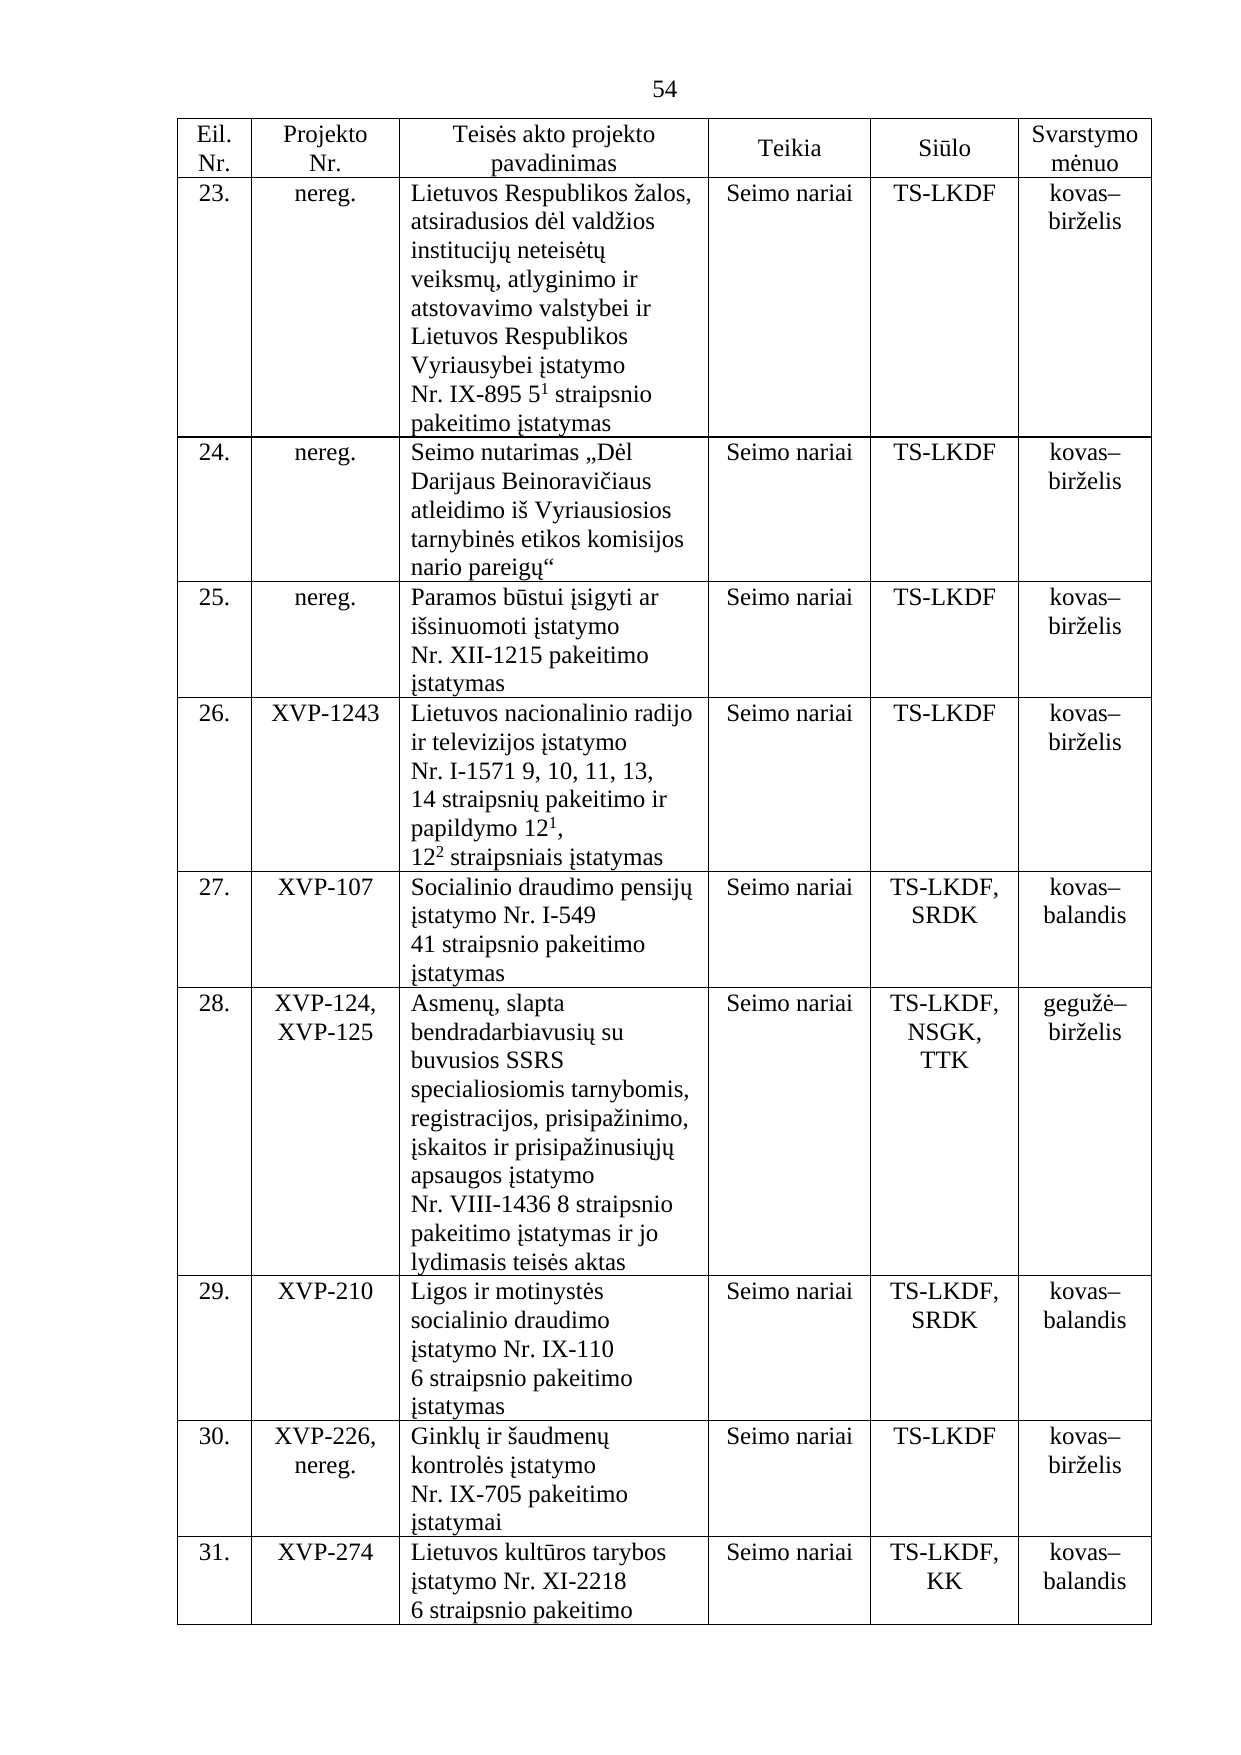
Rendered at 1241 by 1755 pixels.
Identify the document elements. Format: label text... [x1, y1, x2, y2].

table_cell kovas–birželis [1019, 698, 1151, 871]
table_cell 26. [178, 698, 251, 871]
table_cell 25. [178, 582, 251, 697]
table_cell XVP-107 [252, 872, 399, 987]
table_cell TS-LKDF [871, 438, 1018, 581]
table_cell Seimo nariai [709, 872, 870, 987]
table_cell TS-LKDF, SRDK [871, 1276, 1018, 1420]
table_header Projekto Nr. [252, 119, 399, 177]
table_cell nereg. [252, 178, 399, 436]
table_cell Seimo nariai [709, 178, 870, 436]
table_cell nereg. [252, 438, 399, 581]
table_cell Seimo nariai [709, 438, 870, 581]
table_cell Seimo nariai [709, 1276, 870, 1420]
table_cell kovas–birželis [1019, 1421, 1151, 1536]
table_cell kovas–balandis [1019, 1537, 1151, 1623]
table_header Svarstymo mėnuo [1019, 119, 1151, 177]
table_cell XVP-226, nereg. [252, 1421, 399, 1536]
table_cell TS-LKDF, SRDK [871, 872, 1018, 987]
table_cell Ginklų ir šaudmenų kontrolės įstatymo Nr. IX-705 pakeitimo įstatymai [400, 1421, 708, 1536]
table_cell XVP-1243 [252, 698, 399, 871]
table_cell TS-LKDF [871, 582, 1018, 697]
table_cell gegužė– birželis [1019, 988, 1151, 1275]
table_header Siūlo [871, 119, 1018, 177]
table_cell Asmenų, slapta bendradarbiavusių su buvusios SSRS specialiosiomis tarnybomis, registracijos, prisipažinimo, įskaitos ir prisipažinusiųjų apsaugos įstatymo Nr. VIII-1436 8 straipsnio pakeitimo įstatymas ir jo lydimasis teisės aktas [400, 988, 708, 1275]
table_cell TS-LKDF [871, 1421, 1018, 1536]
table_header Teisės akto projekto pavadinimas [400, 119, 708, 177]
table_cell Lietuvos Respublikos žalos, atsiradusios dėl valdžios institucijų neteisėtų veiksmų, atlyginimo ir atstovavimo valstybei ir Lietuvos Respublikos Vyriausybei įstatymo Nr. IX-895 51 straipsnio pakeitimo įstatymas [400, 178, 708, 436]
table_cell XVP-274 [252, 1537, 399, 1623]
table_cell Seimo nariai [709, 698, 870, 871]
table_cell Seimo nariai [709, 582, 870, 697]
table_cell 29. [178, 1276, 251, 1420]
table_cell Seimo nutarimas „Dėl Darijaus Beinoravičiaus atleidimo iš Vyriausiosios tarnybinės etikos komisijos nario pareigų“ [400, 438, 708, 581]
table_cell Paramos būstui įsigyti ar išsinuomoti įstatymo Nr. XII-1215 pakeitimo įstatymas [400, 582, 708, 697]
table_cell 24. [178, 438, 251, 581]
table_cell 30. [178, 1421, 251, 1536]
table_header Teikia [709, 119, 870, 177]
table_cell TS-LKDF, KK [871, 1537, 1018, 1623]
table_cell 23. [178, 178, 251, 436]
table_cell 31. [178, 1537, 251, 1623]
table_cell kovas–birželis [1019, 178, 1151, 436]
table_cell Lietuvos kultūros tarybos įstatymo Nr. XI-2218 6 straipsnio pakeitimo [400, 1537, 708, 1623]
table_cell Socialinio draudimo pensijų įstatymo Nr. I-549 41 straipsnio pakeitimo įstatymas [400, 872, 708, 987]
table_header Eil. Nr. [178, 119, 251, 177]
table_cell 27. [178, 872, 251, 987]
table_cell kovas–birželis [1019, 438, 1151, 581]
table_cell TS-LKDF [871, 178, 1018, 436]
table_cell XVP-210 [252, 1276, 399, 1420]
table_cell Seimo nariai [709, 1537, 870, 1623]
table_cell Lietuvos nacionalinio radijo ir televizijos įstatymo Nr. I-1571 9, 10, 11, 13, 14 straipsnių pakeitimo ir papildymo 121, 122 straipsniais įstatymas [400, 698, 708, 871]
table_cell Ligos ir motinystės socialinio draudimo įstatymo Nr. IX-110 6 straipsnio pakeitimo įstatymas [400, 1276, 708, 1420]
table_cell nereg. [252, 582, 399, 697]
table_cell XVP-124, XVP-125 [252, 988, 399, 1275]
table_cell Seimo nariai [709, 1421, 870, 1536]
table_cell TS-LKDF, NSGK, TTK [871, 988, 1018, 1275]
table_cell TS-LKDF [871, 698, 1018, 871]
table_cell Seimo nariai [709, 988, 870, 1275]
table_cell kovas–balandis [1019, 872, 1151, 987]
table_cell kovas–birželis [1019, 582, 1151, 697]
table_cell 28. [178, 988, 251, 1275]
table_cell kovas–balandis [1019, 1276, 1151, 1420]
